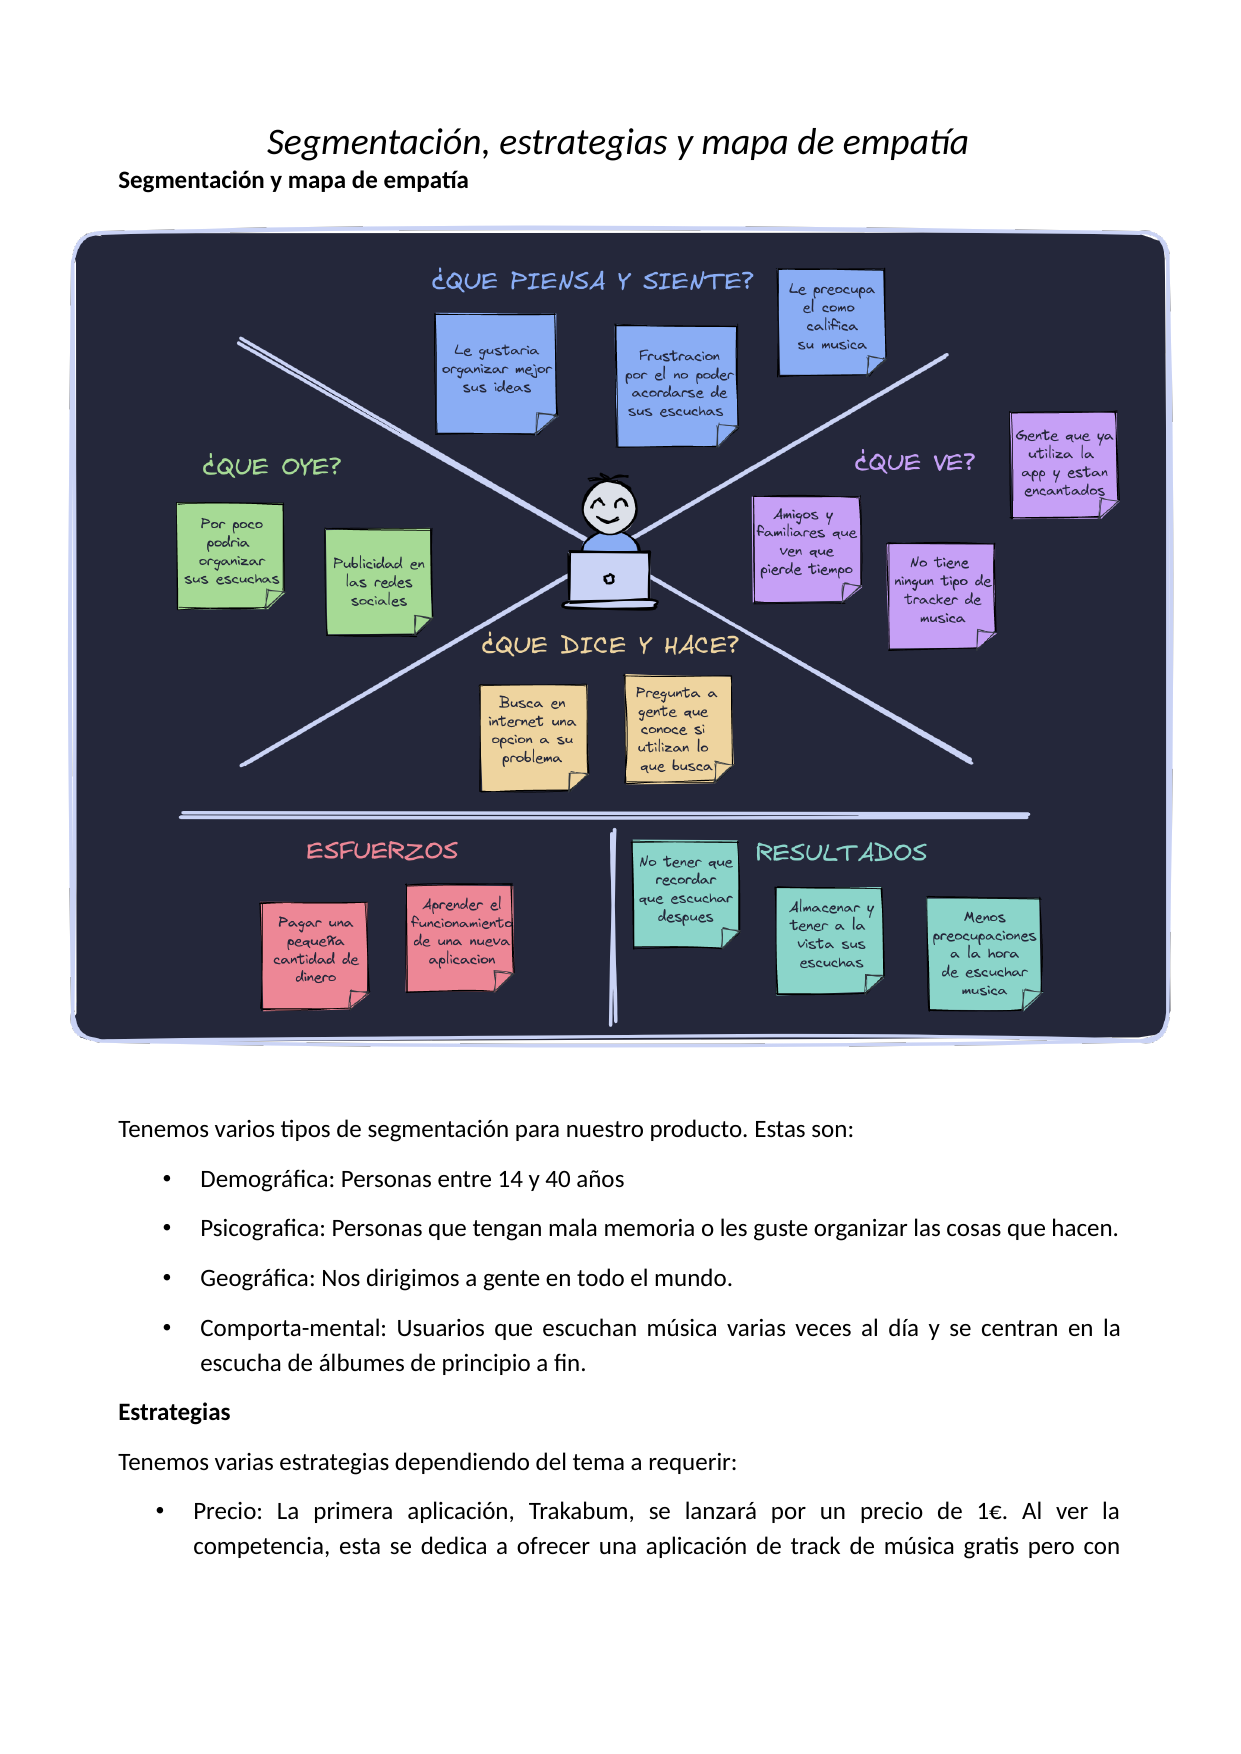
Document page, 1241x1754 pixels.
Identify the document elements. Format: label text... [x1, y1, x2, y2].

list Precio: La primera aplicación, Trakabum, se lanzará por un precio de 1€. Al ver la competencia, esta se dedica a ofrecer una aplicación de track de música gratis pero con [156, 1496, 1122, 1561]
text Segmentación, estrategias y mapa de empatía [118, 118, 1122, 164]
text Tenemos varios tipos de segmentación para nuestro producto. Estas son: [118, 1113, 1122, 1144]
list Comporta-mental: Usuarios que escuchan música varias veces al día y se centran en la escucha de álbumes de principio a fin. [163, 1312, 1122, 1377]
picture [53, 213, 1187, 1060]
list Geográfica: Nos dirigimos a gente en todo el mundo. [163, 1262, 1122, 1293]
text Tenemos varias estrategias dependiendo del tema a requerir: [118, 1446, 1122, 1476]
list Demográfica: Personas entre 14 y 40 años [163, 1163, 1122, 1193]
text Segmentación y mapa de empatía [118, 164, 1122, 194]
text Estrategias [118, 1396, 1122, 1427]
list Psicografica: Personas que tengan mala memoria o les guste organizar las cosas que hacen. [163, 1213, 1122, 1243]
